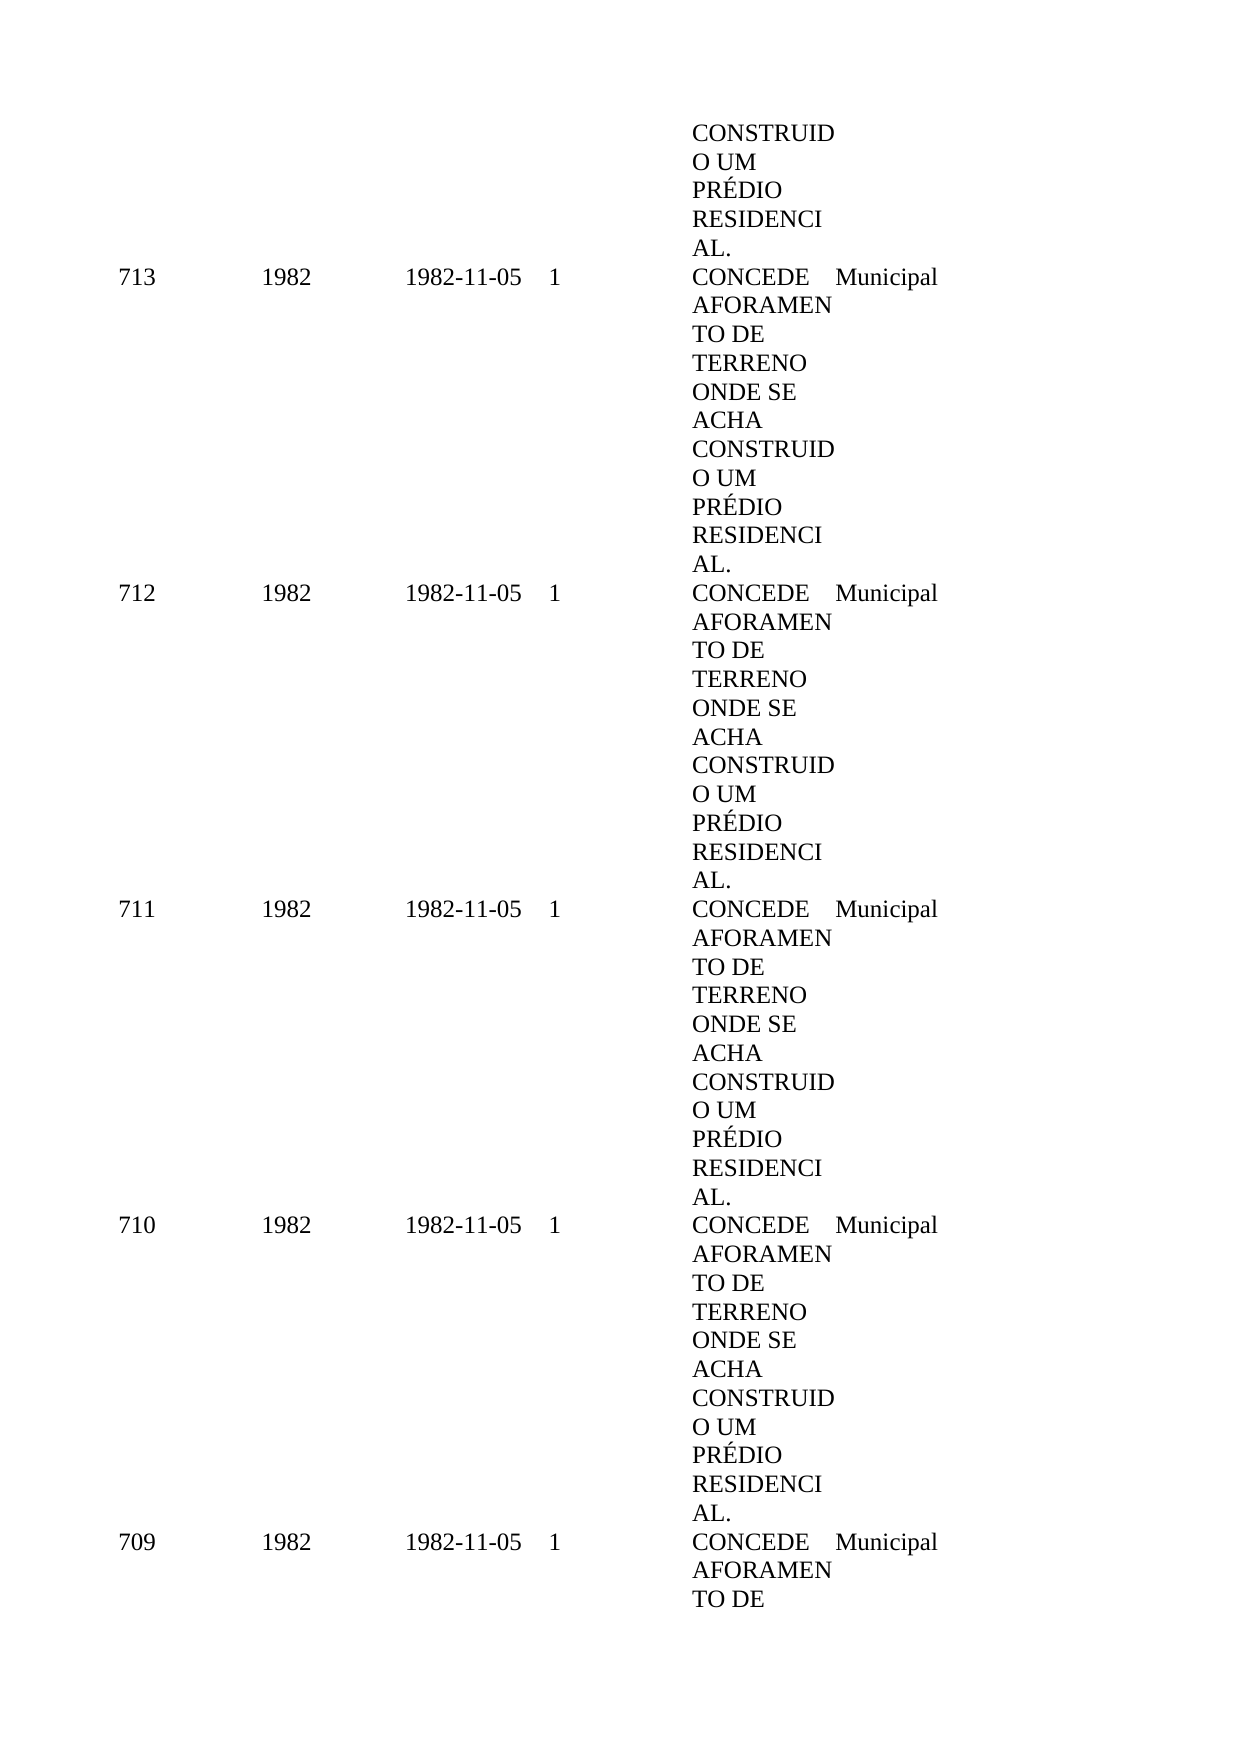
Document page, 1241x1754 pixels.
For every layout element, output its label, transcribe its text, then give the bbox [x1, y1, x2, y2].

table_cell 711 [118, 894, 261, 1211]
table_cell 1982 [261, 262, 405, 578]
table_cell 1982-11-05 [405, 1527, 548, 1613]
table_cell CONCEDE AFORAMENTO DE [692, 1527, 835, 1613]
table_cell CONCEDE AFORAMENTO DE TERRENO ONDE SE ACHA CONSTRUIDO UM PRÉDIO RESIDENCIAL. [692, 578, 835, 894]
table_cell Municipal [835, 578, 979, 894]
table_cell 1982-11-05 [405, 1211, 548, 1527]
table_cell 1 [548, 262, 692, 578]
table_cell [979, 118, 1122, 262]
table_cell 712 [118, 578, 261, 894]
table_cell Municipal [835, 894, 979, 1211]
table_cell [548, 118, 692, 262]
table_cell Municipal [835, 1527, 979, 1613]
table_cell 1 [548, 894, 692, 1211]
table_cell CONCEDE AFORAMENTO DE TERRENO ONDE SE ACHA CONSTRUIDO UM PRÉDIO RESIDENCIAL. [692, 1211, 835, 1527]
table_cell 1982 [261, 1211, 405, 1527]
table_cell [405, 118, 548, 262]
table_cell 1 [548, 578, 692, 894]
table_cell 1982-11-05 [405, 262, 548, 578]
table_cell Municipal [835, 262, 979, 578]
table_cell [979, 1211, 1122, 1527]
table_cell 1 [548, 1211, 692, 1527]
table_cell 1 [548, 1527, 692, 1613]
table_cell 710 [118, 1211, 261, 1527]
table_cell [979, 262, 1122, 578]
table_cell 1982 [261, 894, 405, 1211]
table_cell CONSTRUIDO UM PRÉDIO RESIDENCIAL. [692, 118, 835, 262]
table_cell 1982 [261, 1527, 405, 1613]
table_cell [118, 118, 261, 262]
table_cell CONCEDE AFORAMENTO DE TERRENO ONDE SE ACHA CONSTRUIDO UM PRÉDIO RESIDENCIAL. [692, 262, 835, 578]
table_cell [979, 1527, 1122, 1613]
table_cell [979, 894, 1122, 1211]
table_cell 1982 [261, 578, 405, 894]
table_cell 713 [118, 262, 261, 578]
table_cell CONCEDE AFORAMENTO DE TERRENO ONDE SE ACHA CONSTRUIDO UM PRÉDIO RESIDENCIAL. [692, 894, 835, 1211]
table_cell 709 [118, 1527, 261, 1613]
table_cell [835, 118, 979, 262]
table_cell 1982-11-05 [405, 578, 548, 894]
table_cell 1982-11-05 [405, 894, 548, 1211]
table_cell [979, 578, 1122, 894]
table_cell [261, 118, 405, 262]
table_cell Municipal [835, 1211, 979, 1527]
